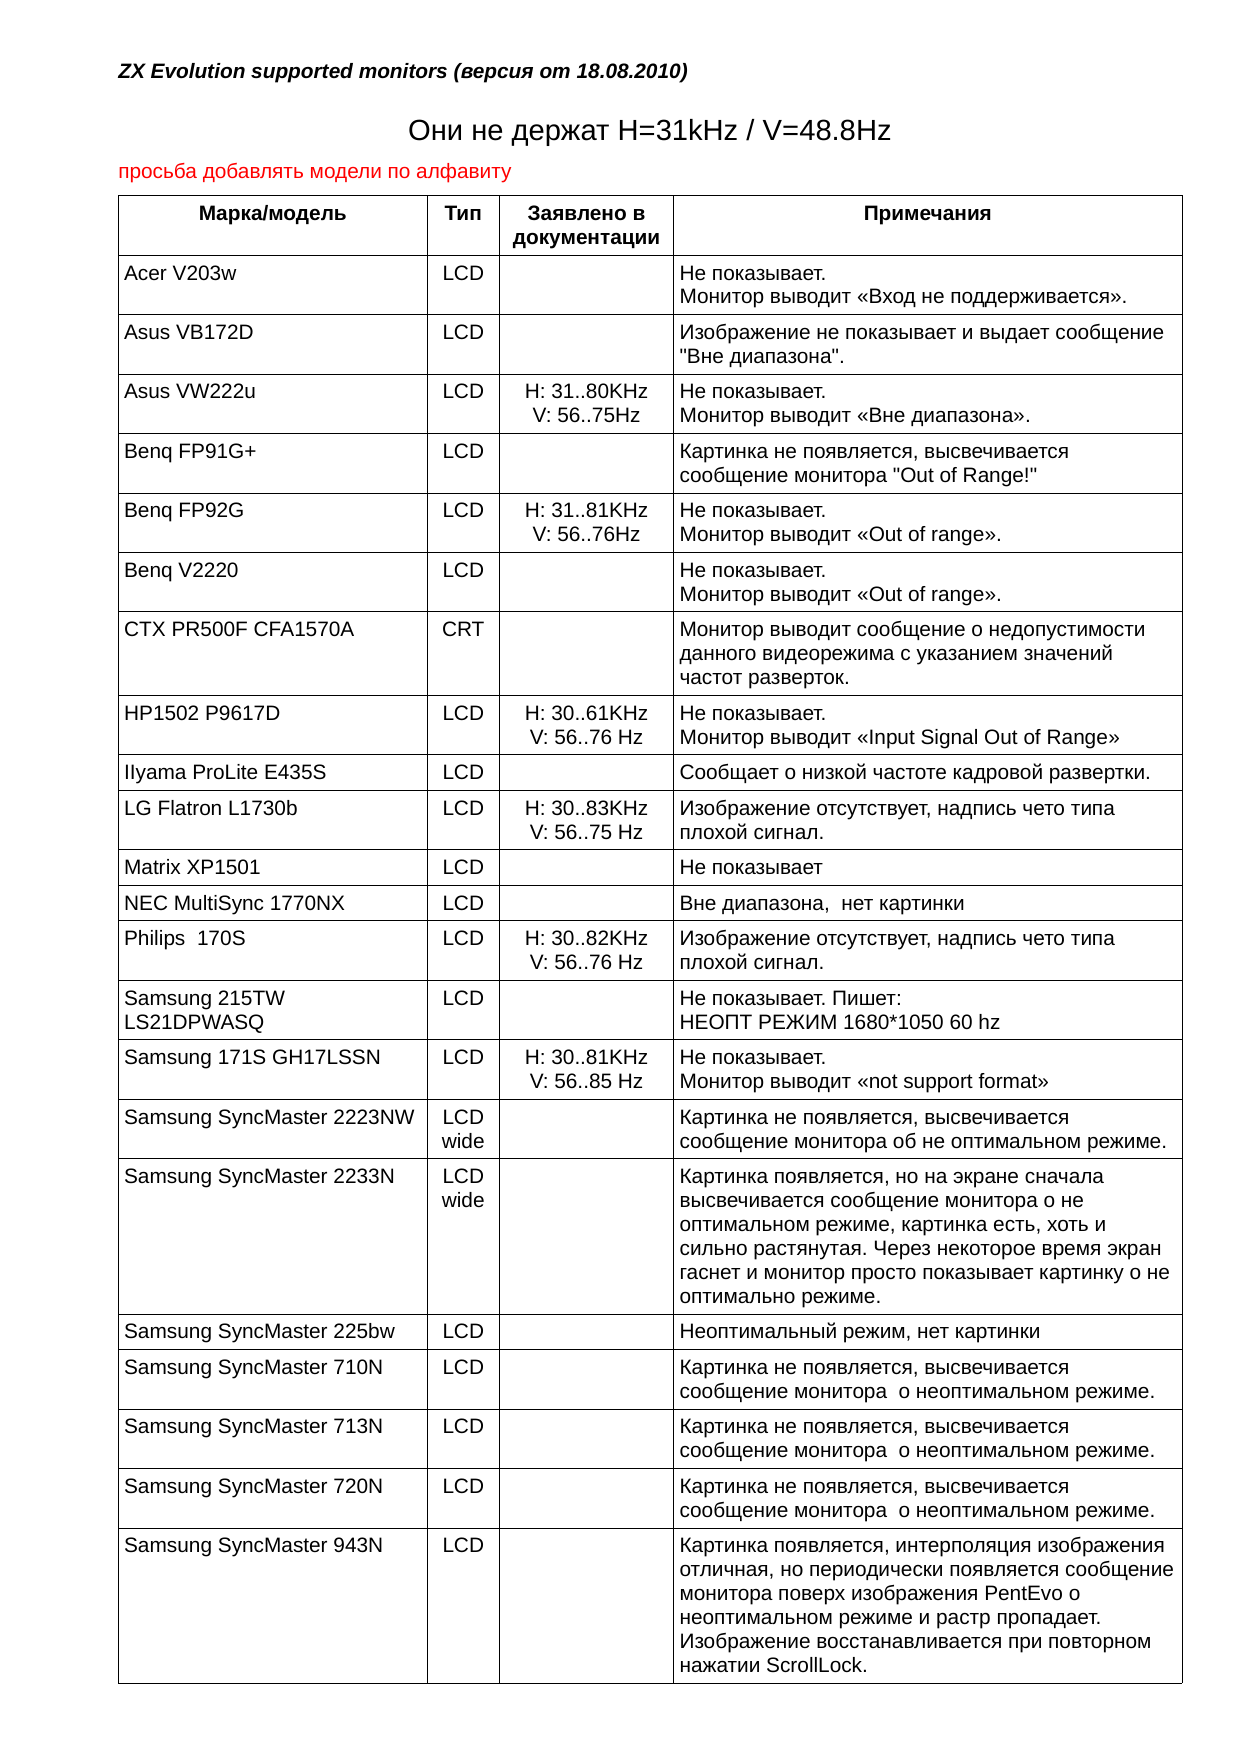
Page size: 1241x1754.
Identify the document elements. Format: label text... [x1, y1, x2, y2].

text просьба добавлять модели по алфавиту [118, 158, 1181, 182]
table_cell H: 30..83KHz V: 56..75 Hz [500, 791, 673, 849]
table_cell Samsung SyncMaster 2233N [119, 1159, 427, 1313]
table_cell Вне диапазона, нет картинки [674, 886, 1182, 920]
table_cell Картинка не появляется, высвечивается сообщение монитора "Out of Range!" [674, 434, 1182, 492]
table_cell Benq FP92G [119, 494, 427, 552]
table_cell LCD [428, 921, 499, 980]
table_cell Картинка не появляется, высвечивается сообщение монитора об не оптимальном режиме. [674, 1100, 1182, 1158]
table_cell LCD [428, 1315, 499, 1349]
table_cell LCD [428, 315, 499, 373]
table_cell HP1502 P9617D [119, 696, 427, 754]
table_cell LCD wide [428, 1100, 499, 1158]
table_cell Изображение не показывает и выдает сообщение "Вне диапазона". [674, 315, 1182, 373]
table_cell Не показывает. Монитор выводит «Вне диапазона». [674, 375, 1182, 433]
table_cell LCD wide [428, 1159, 499, 1313]
table_cell LCD [428, 256, 499, 314]
table_cell Matrix XP1501 [119, 850, 427, 885]
table_cell [500, 612, 673, 695]
table_cell LG Flatron L1730b [119, 791, 427, 849]
table_cell LCD [428, 1469, 499, 1527]
table_cell H: 30..81KHz V: 56..85 Hz [500, 1040, 673, 1099]
table_cell Картинка появляется, интерполяция изображения отличная, но периодически появляется сообщение монитора поверх изображения PentEvo о неоптимальном режиме и растр пропадает. Изображение восстанавливается при повторном нажатии ScrollLock. [674, 1529, 1182, 1683]
table_cell Картинка появляется, но на экране сначала высвечивается сообщение монитора о не оптимальном режиме, картинка есть, хоть и сильно растянутая. Через некоторое время экран гаснет и монитор просто показывает картинку о не оптимально режиме. [674, 1159, 1182, 1313]
table_header Примечания [674, 196, 1182, 254]
table_cell [500, 850, 673, 885]
table_cell Картинка не появляется, высвечивается сообщение монитора о неоптимальном режиме. [674, 1350, 1182, 1408]
table_cell Samsung 171S GH17LSSN [119, 1040, 427, 1099]
table_cell LCD [428, 1350, 499, 1408]
table_cell [500, 315, 673, 373]
table_cell LCD [428, 755, 499, 790]
table_cell [500, 434, 673, 492]
table_cell Не показывает. Монитор выводит «Out of range». [674, 553, 1182, 611]
table_cell Не показывает. Монитор выводит «Вход не поддерживается». [674, 256, 1182, 314]
table_cell Benq V2220 [119, 553, 427, 611]
table_cell Samsung SyncMaster 225bw [119, 1315, 427, 1349]
table_cell Изображение отсутствует, надпись чето типа плохой сигнал. [674, 791, 1182, 849]
table_cell H: 30..82KHz V: 56..76 Hz [500, 921, 673, 980]
table_header Тип [428, 196, 499, 254]
table_header Заявлено в документации [500, 196, 673, 254]
table_cell Philips 170S [119, 921, 427, 980]
table_cell Benq FP91G+ [119, 434, 427, 492]
table_cell [500, 1410, 673, 1468]
table_cell Acer V203w [119, 256, 427, 314]
table_cell Samsung 215TW LS21DPWASQ [119, 981, 427, 1039]
table_cell [500, 1350, 673, 1408]
table_cell Сообщает о низкой частоте кадровой развертки. [674, 755, 1182, 790]
table_cell LCD [428, 553, 499, 611]
table_cell Mонитор выводит сообщение о недопустимости данного видеорежима с указанием значений частот разверток. [674, 612, 1182, 695]
table_header Марка/модель [119, 196, 427, 254]
table_cell H: 31..80KHz V: 56..75Hz [500, 375, 673, 433]
table_cell LCD [428, 1410, 499, 1468]
table_cell Картинка не появляется, высвечивается сообщение монитора о неоптимальном режиме. [674, 1469, 1182, 1527]
table_cell Не показывает. Монитор выводит «not support format» [674, 1040, 1182, 1099]
table_cell [500, 1529, 673, 1683]
table_cell Samsung SyncMaster 710N [119, 1350, 427, 1408]
table_cell LCD [428, 850, 499, 885]
table_cell H: 30..61KHz V: 56..76 Hz [500, 696, 673, 754]
table_cell Картинка не появляется, высвечивается сообщение монитора о неоптимальном режиме. [674, 1410, 1182, 1468]
table_cell Samsung SyncMaster 2223NW [119, 1100, 427, 1158]
table_cell [500, 1159, 673, 1313]
table_cell [500, 981, 673, 1039]
table_cell Изображение отсутствует, надпись чето типа плохой сигнал. [674, 921, 1182, 980]
table_cell LCD [428, 696, 499, 754]
table_cell CTX PR500F CFA1570A [119, 612, 427, 695]
table_cell [500, 256, 673, 314]
table_cell Не показывает [674, 850, 1182, 885]
table_cell Неоптимальный режим, нет картинки [674, 1315, 1182, 1349]
table_cell LCD [428, 1040, 499, 1099]
table_cell LCD [428, 434, 499, 492]
table_cell CRT [428, 612, 499, 695]
text Они не держат H=31kHz / V=48.8Hz [118, 112, 1181, 146]
table_cell Не показывает. Монитор выводит «Input Signal Out of Range» [674, 696, 1182, 754]
table_cell [500, 755, 673, 790]
table_cell Samsung SyncMaster 943N [119, 1529, 427, 1683]
table_cell [500, 553, 673, 611]
table_cell Samsung SyncMaster 713N [119, 1410, 427, 1468]
table_cell Не показывает. Монитор выводит «Out of range». [674, 494, 1182, 552]
table_cell LCD [428, 981, 499, 1039]
table_cell [500, 886, 673, 920]
table_cell [500, 1315, 673, 1349]
table_cell Asus VW222u [119, 375, 427, 433]
table_cell [500, 1100, 673, 1158]
table_cell [500, 1469, 673, 1527]
table_cell Asus VB172D [119, 315, 427, 373]
table_cell NEC MultiSync 1770NX [119, 886, 427, 920]
table_cell LCD [428, 494, 499, 552]
table_cell Не показывает. Пишет: НЕОПТ РЕЖИМ 1680*1050 60 hz [674, 981, 1182, 1039]
table_cell LCD [428, 791, 499, 849]
table_cell LCD [428, 375, 499, 433]
table_cell IIyama ProLite E435S [119, 755, 427, 790]
table_cell LCD [428, 886, 499, 920]
table_cell Samsung SyncMaster 720N [119, 1469, 427, 1527]
table_cell H: 31..81KHz V: 56..76Hz [500, 494, 673, 552]
table_cell LCD [428, 1529, 499, 1683]
